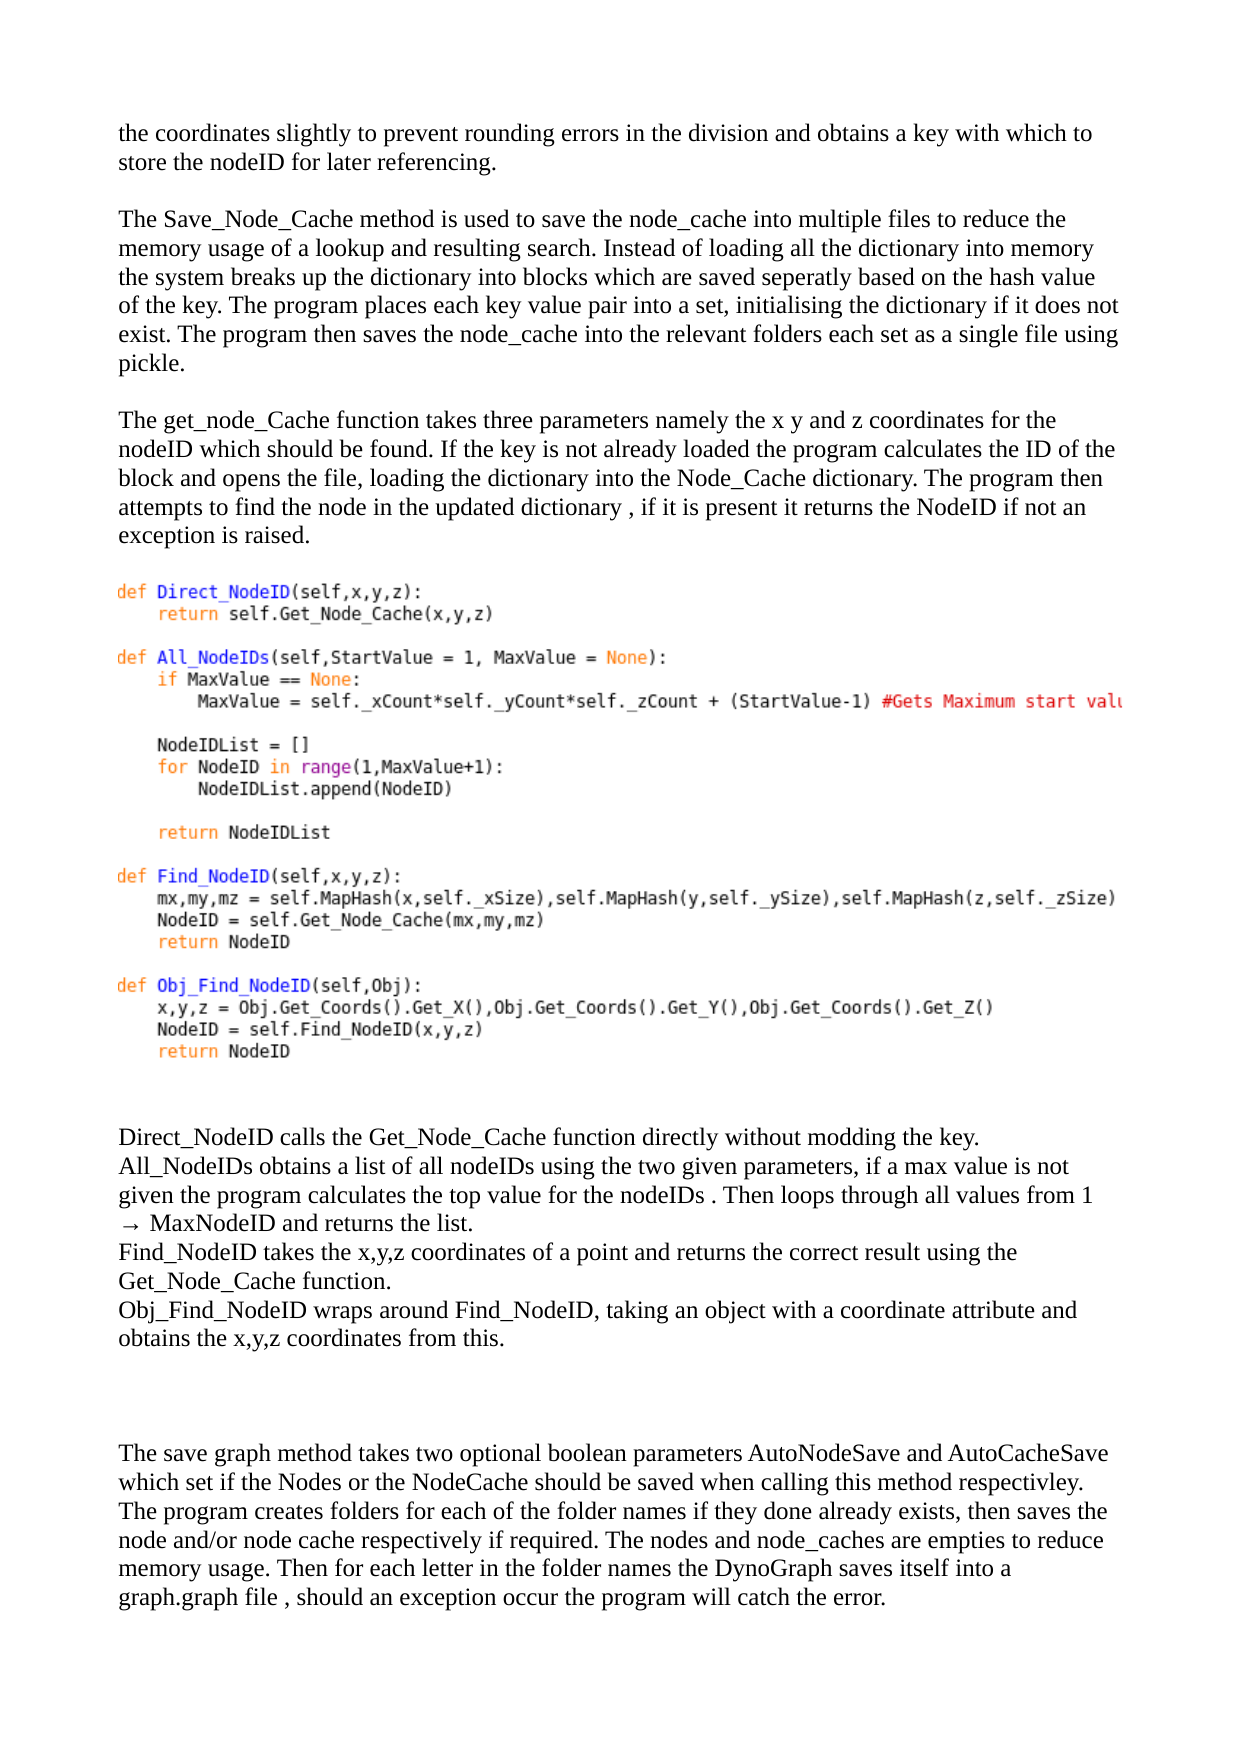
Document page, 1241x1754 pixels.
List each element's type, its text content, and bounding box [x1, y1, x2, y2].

picture [118, 578, 1123, 1065]
text the coordinates slightly to prevent rounding errors in the division and obtains a key with which to store the nodeID for later referencing. [118, 118, 1122, 176]
text Direct_NodeID calls the Get_Node_Cache function directly without modding the key. [118, 1122, 1122, 1151]
text All_NodeIDs obtains a list of all nodeIDs using the two given parameters, if a max value is not given the program calculates the top value for the nodeIDs . Then loops through all values from 1 → MaxNodeID and returns the list. [118, 1151, 1122, 1237]
text Find_NodeID takes the x,y,z coordinates of a point and returns the correct result using the Get_Node_Cache function. [118, 1237, 1122, 1295]
text Obj_Find_NodeID wraps around Find_NodeID, taking an object with a coordinate attribute and obtains the x,y,z coordinates from this. [118, 1295, 1122, 1352]
text The Save_Node_Cache method is used to save the node_cache into multiple files to reduce the memory usage of a lookup and resulting search. Instead of loading all the dictionary into memory the system breaks up the dictionary into blocks which are saved seperatly based on the hash value of the key. The program places each key value pair into a set, initialising the dictionary if it does not exist. The program then saves the node_cache into the relevant folders each set as a single file using pickle. [118, 204, 1122, 377]
text The save graph method takes two optional boolean parameters AutoNodeSave and AutoCacheSave which set if the Nodes or the NodeCache should be saved when calling this method respectivley. The program creates folders for each of the folder names if they done already exists, then saves the node and/or node cache respectively if required. The nodes and node_caches are empties to reduce memory usage. Then for each letter in the folder names the DynoGraph saves itself into a graph.graph file , should an exception occur the program will catch the error. [118, 1438, 1122, 1611]
text The get_node_Cache function takes three parameters namely the x y and z coordinates for the nodeID which should be found. If the key is not already loaded the program calculates the ID of the block and opens the file, loading the dictionary into the Node_Cache dictionary. The program then attempts to find the node in the updated dictionary , if it is present it returns the NodeID if not an exception is raised. [118, 406, 1122, 549]
